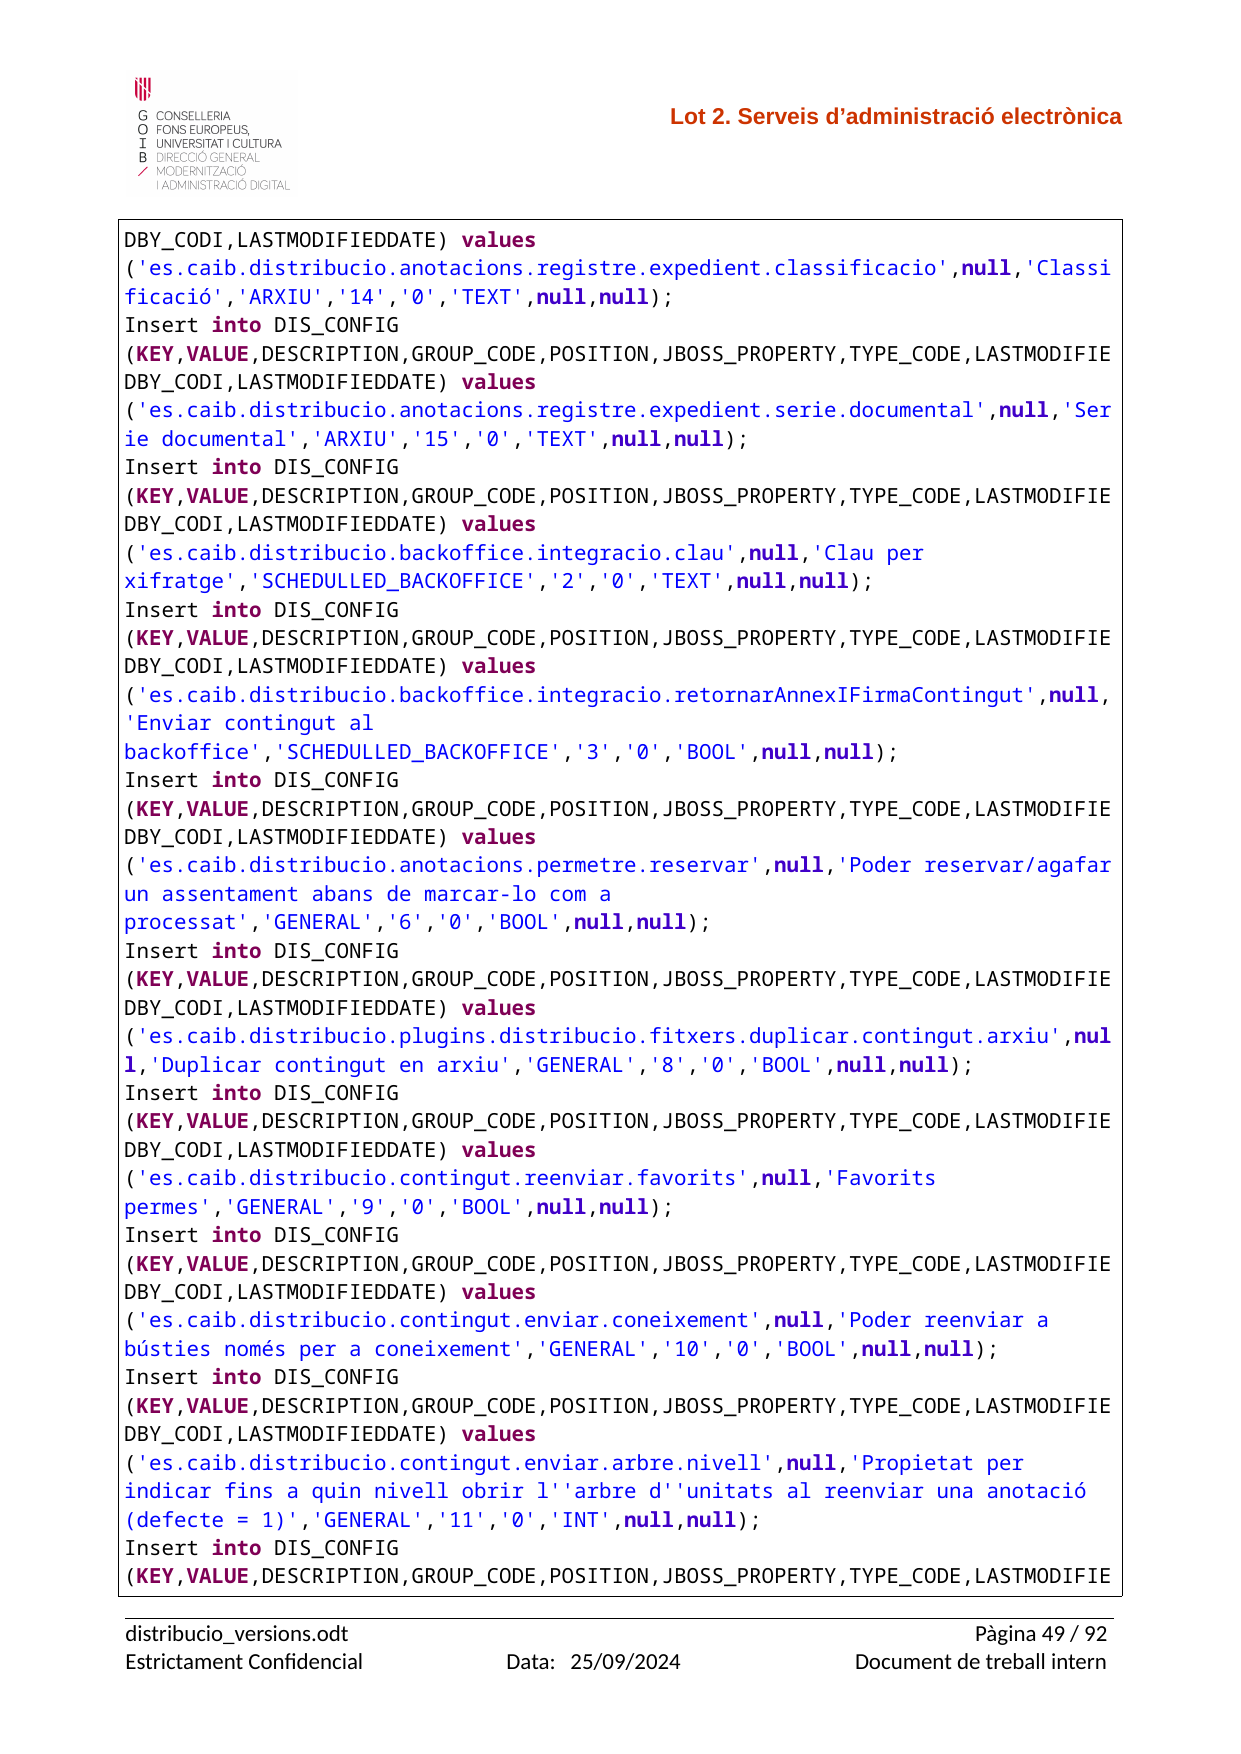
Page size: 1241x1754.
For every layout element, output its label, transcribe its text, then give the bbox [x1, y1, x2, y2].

picture [126, 70, 299, 197]
table_header DBY_CODI,LASTMODIFIEDDATE) values ('es.caib.distribucio.anotacions.registre.expedient.classificacio',null,'Classificació','ARXIU','14','0','TEXT',null,null); Insert into DIS_CONFIG (KEY,VALUE,DESCRIPTION,GROUP_CODE,POSITION,JBOSS_PROPERTY,TYPE_CODE,LASTMODIFIEDBY_CODI,LASTMODIFIEDDATE) values ('es.caib.distribucio.anotacions.registre.expedient.serie.documental',null,'Serie documental','ARXIU','15','0','TEXT',null,null); Insert into DIS_CONFIG (KEY,VALUE,DESCRIPTION,GROUP_CODE,POSITION,JBOSS_PROPERTY,TYPE_CODE,LASTMODIFIEDBY_CODI,LASTMODIFIEDDATE) values ('es.caib.distribucio.backoffice.integracio.clau',null,'Clau per xifratge','SCHEDULLED_BACKOFFICE','2','0','TEXT',null,null); Insert into DIS_CONFIG (KEY,VALUE,DESCRIPTION,GROUP_CODE,POSITION,JBOSS_PROPERTY,TYPE_CODE,LASTMODIFIEDBY_CODI,LASTMODIFIEDDATE) values ('es.caib.distribucio.backoffice.integracio.retornarAnnexIFirmaContingut',null,'Enviar contingut al backoffice','SCHEDULLED_BACKOFFICE','3','0','BOOL',null,null); Insert into DIS_CONFIG (KEY,VALUE,DESCRIPTION,GROUP_CODE,POSITION,JBOSS_PROPERTY,TYPE_CODE,LASTMODIFIEDBY_CODI,LASTMODIFIEDDATE) values ('es.caib.distribucio.anotacions.permetre.reservar',null,'Poder reservar/agafar un assentament abans de marcar-lo com a processat','GENERAL','6','0','BOOL',null,null); Insert into DIS_CONFIG (KEY,VALUE,DESCRIPTION,GROUP_CODE,POSITION,JBOSS_PROPERTY,TYPE_CODE,LASTMODIFIEDBY_CODI,LASTMODIFIEDDATE) values ('es.caib.distribucio.plugins.distribucio.fitxers.duplicar.contingut.arxiu',null,'Duplicar contingut en arxiu','GENERAL','8','0','BOOL',null,null); Insert into DIS_CONFIG (KEY,VALUE,DESCRIPTION,GROUP_CODE,POSITION,JBOSS_PROPERTY,TYPE_CODE,LASTMODIFIEDBY_CODI,LASTMODIFIEDDATE) values ('es.caib.distribucio.contingut.reenviar.favorits',null,'Favorits permes','GENERAL','9','0','BOOL',null,null); Insert into DIS_CONFIG (KEY,VALUE,DESCRIPTION,GROUP_CODE,POSITION,JBOSS_PROPERTY,TYPE_CODE,LASTMODIFIEDBY_CODI,LASTMODIFIEDDATE) values ('es.caib.distribucio.contingut.enviar.coneixement',null,'Poder reenviar a bústies només per a coneixement','GENERAL','10','0','BOOL',null,null); Insert into DIS_CONFIG (KEY,VALUE,DESCRIPTION,GROUP_CODE,POSITION,JBOSS_PROPERTY,TYPE_CODE,LASTMODIFIEDBY_CODI,LASTMODIFIEDDATE) values ('es.caib.distribucio.contingut.enviar.arbre.nivell',null,'Propietat per indicar fins a quin nivell obrir l''arbre d''unitats al reenviar una anotació (defecte = 1)','GENERAL','11','0','INT',null,null); Insert into DIS_CONFIG (KEY,VALUE,DESCRIPTION,GROUP_CODE,POSITION,JBOSS_PROPERTY,TYPE_CODE,LASTMODIFIE [119, 220, 1122, 1596]
